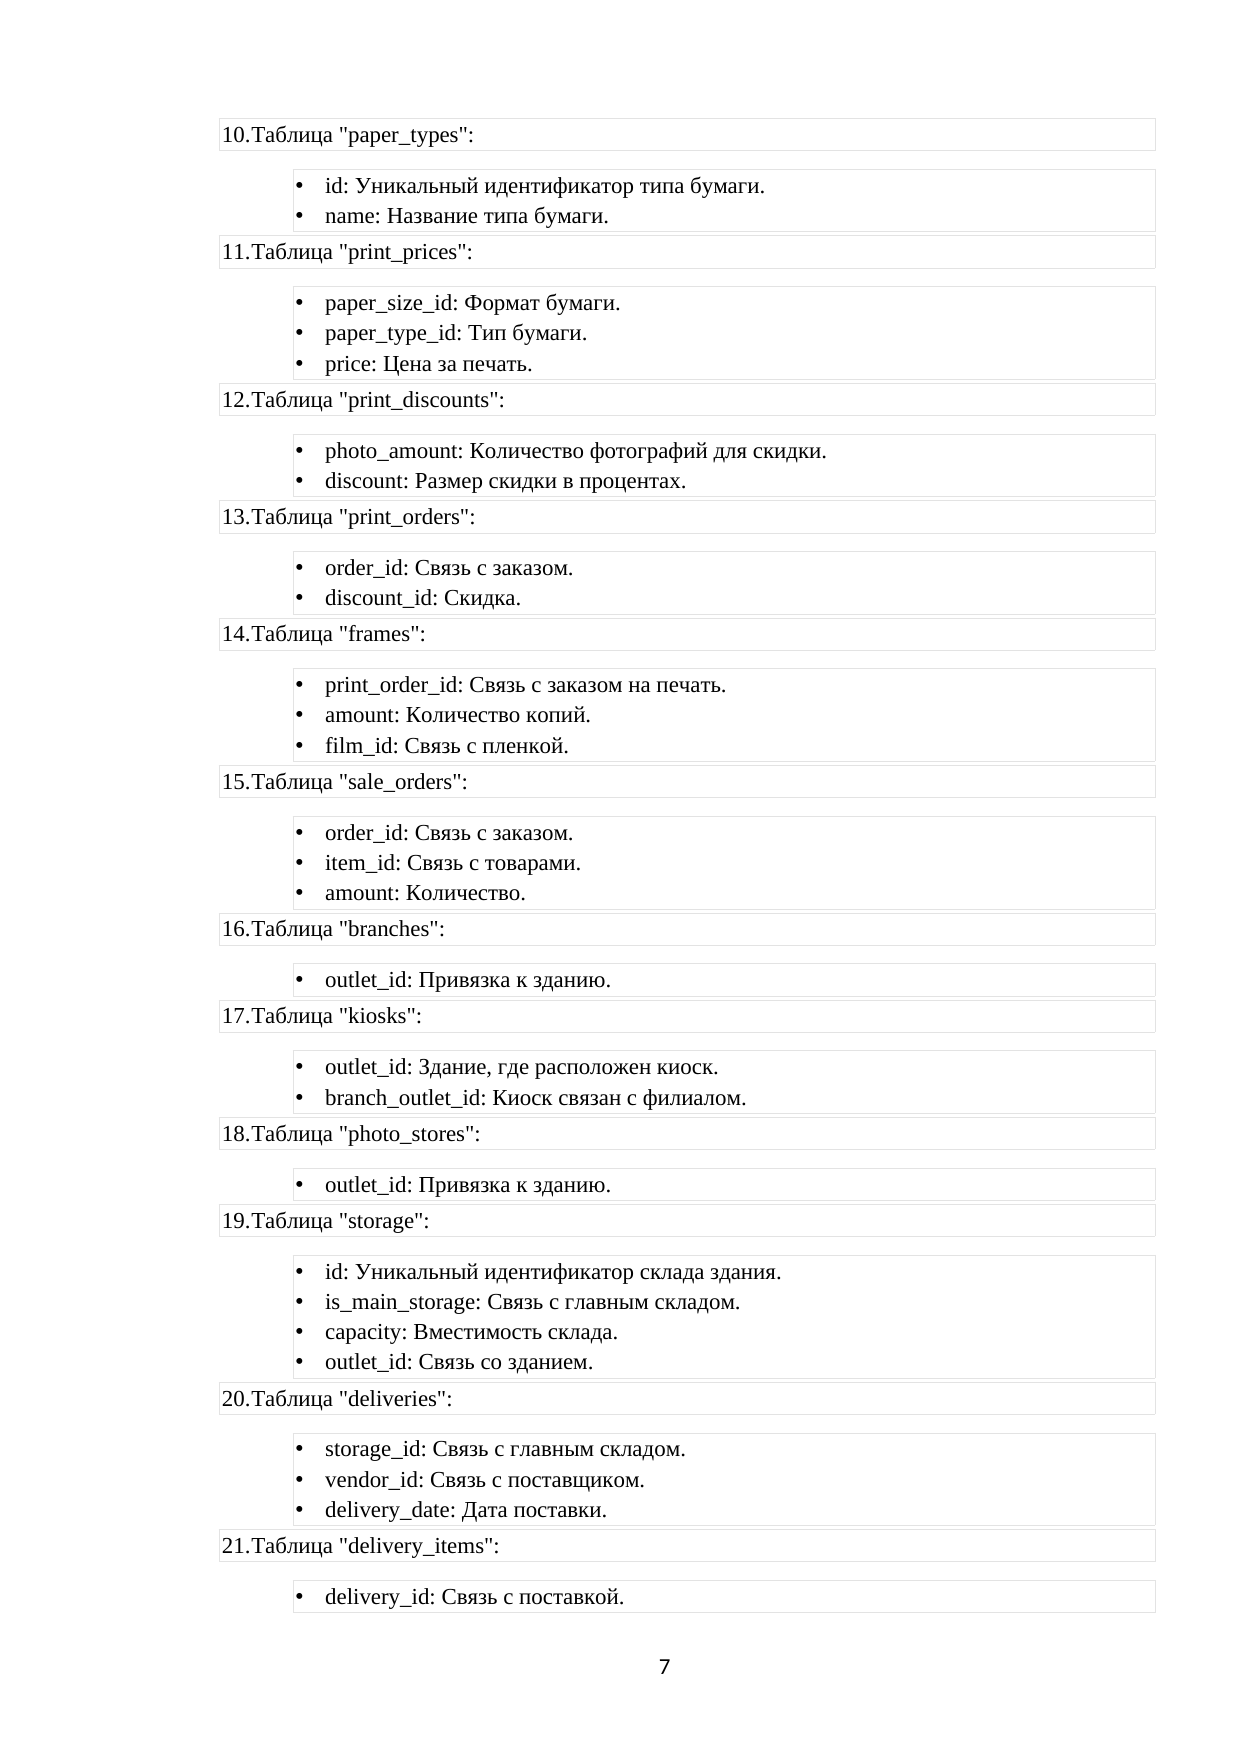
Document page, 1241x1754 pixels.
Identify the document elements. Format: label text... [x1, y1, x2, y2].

list capacity: Вместимость склада. [294, 1315, 1155, 1344]
list order_id: Связь с заказом. [294, 552, 1155, 580]
list film_id: Связь с пленкой. [294, 729, 1155, 761]
list paper_size_id: Формат бумаги. [294, 287, 1155, 316]
list Таблица "print_prices": [220, 236, 1155, 268]
list Таблица "branches": [220, 914, 1155, 945]
list id: Уникальный идентификатор типа бумаги. [294, 170, 1155, 198]
list storage_id: Связь с главным складом. [294, 1434, 1155, 1462]
list delivery_date: Дата поставки. [294, 1493, 1155, 1525]
list order_id: Связь с заказом. [294, 817, 1155, 845]
list Таблица "frames": [220, 619, 1155, 650]
list paper_type_id: Тип бумаги. [294, 316, 1155, 346]
list outlet_id: Привязка к зданию. [294, 1169, 1155, 1200]
list item_id: Связь с товарами. [294, 846, 1155, 875]
list Таблица "kiosks": [220, 1001, 1155, 1032]
list Таблица "print_discounts": [220, 384, 1155, 415]
list Таблица "storage": [220, 1205, 1155, 1236]
list vendor_id: Связь с поставщиком. [294, 1463, 1155, 1492]
list Таблица "print_orders": [220, 501, 1155, 533]
list amount: Количество. [294, 876, 1155, 909]
list outlet_id: Здание, где расположен киоск. [294, 1051, 1155, 1080]
list Таблица "photo_stores": [220, 1118, 1155, 1149]
list name: Название типа бумаги. [294, 199, 1155, 231]
list is_main_storage: Связь с главным складом. [294, 1285, 1155, 1314]
list delivery_id: Связь с поставкой. [294, 1581, 1155, 1612]
list discount: Размер скидки в процентах. [294, 464, 1155, 496]
list print_order_id: Связь с заказом на печать. [294, 669, 1155, 698]
list price: Цена за печать. [294, 347, 1155, 379]
list id: Уникальный идентификатор склада здания. [294, 1256, 1155, 1284]
list Таблица "sale_orders": [220, 766, 1155, 797]
list amount: Количество копий. [294, 698, 1155, 728]
list branch_outlet_id: Киоск связан с филиалом. [294, 1081, 1155, 1113]
list Таблица "deliveries": [220, 1383, 1155, 1414]
list Таблица "paper_types": [220, 119, 1155, 150]
list photo_amount: Количество фотографий для скидки. [294, 435, 1155, 463]
list outlet_id: Привязка к зданию. [294, 964, 1155, 996]
list discount_id: Скидка. [294, 581, 1155, 614]
list outlet_id: Связь со зданием. [294, 1345, 1155, 1378]
list Таблица "delivery_items": [220, 1530, 1155, 1561]
